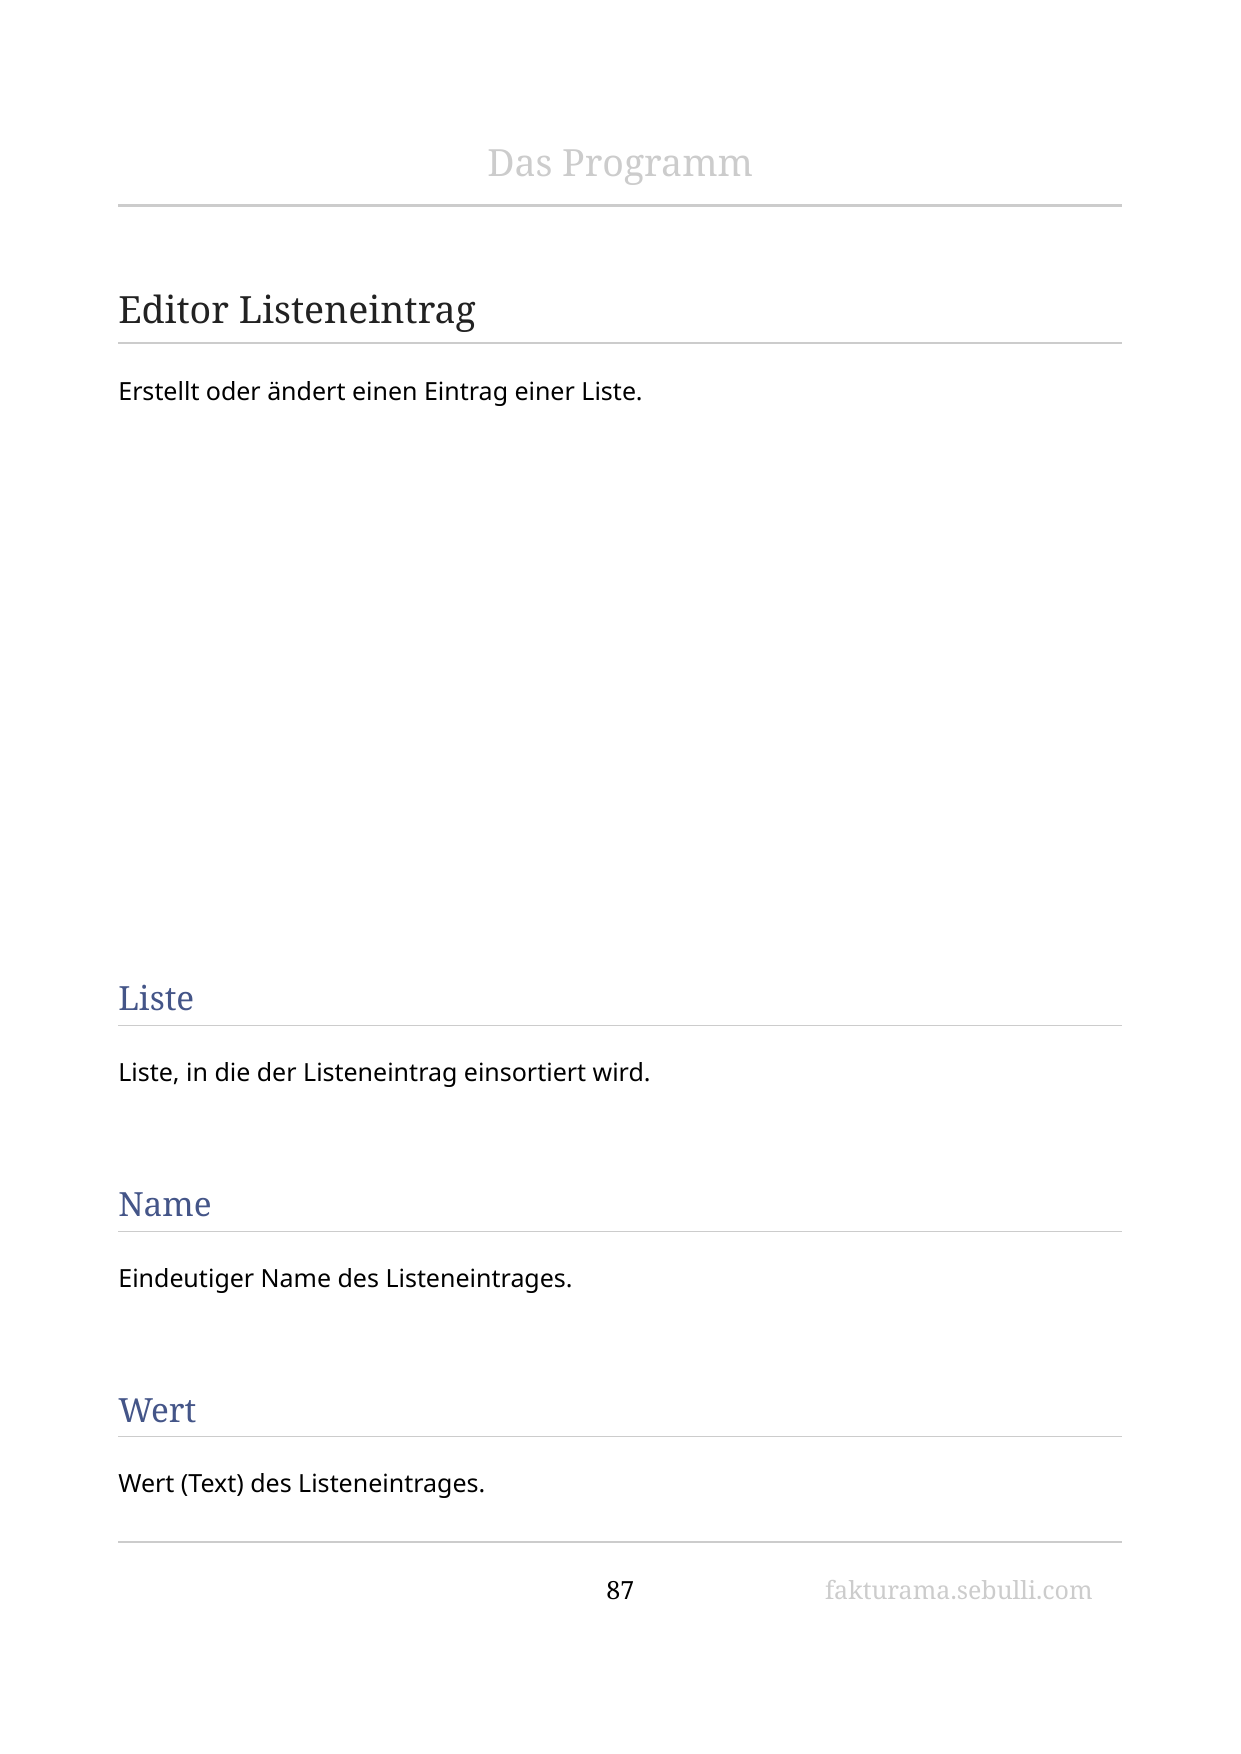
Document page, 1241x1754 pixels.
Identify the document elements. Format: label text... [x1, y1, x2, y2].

text Liste, in die der Listeneintrag einsortiert wird. [118, 1054, 1122, 1089]
text Eindeutiger Name des Listeneintrages. [118, 1260, 1122, 1294]
subtitle Editor Listeneintrag [118, 283, 1122, 342]
text Wert (Text) des Listeneintrages. [118, 1466, 1122, 1500]
subtitle Name [118, 1181, 1122, 1231]
subtitle Wert [118, 1386, 1122, 1436]
subtitle Liste [118, 975, 1122, 1025]
text Erstellt oder ändert einen Eintrag einer Liste. [118, 373, 1122, 407]
